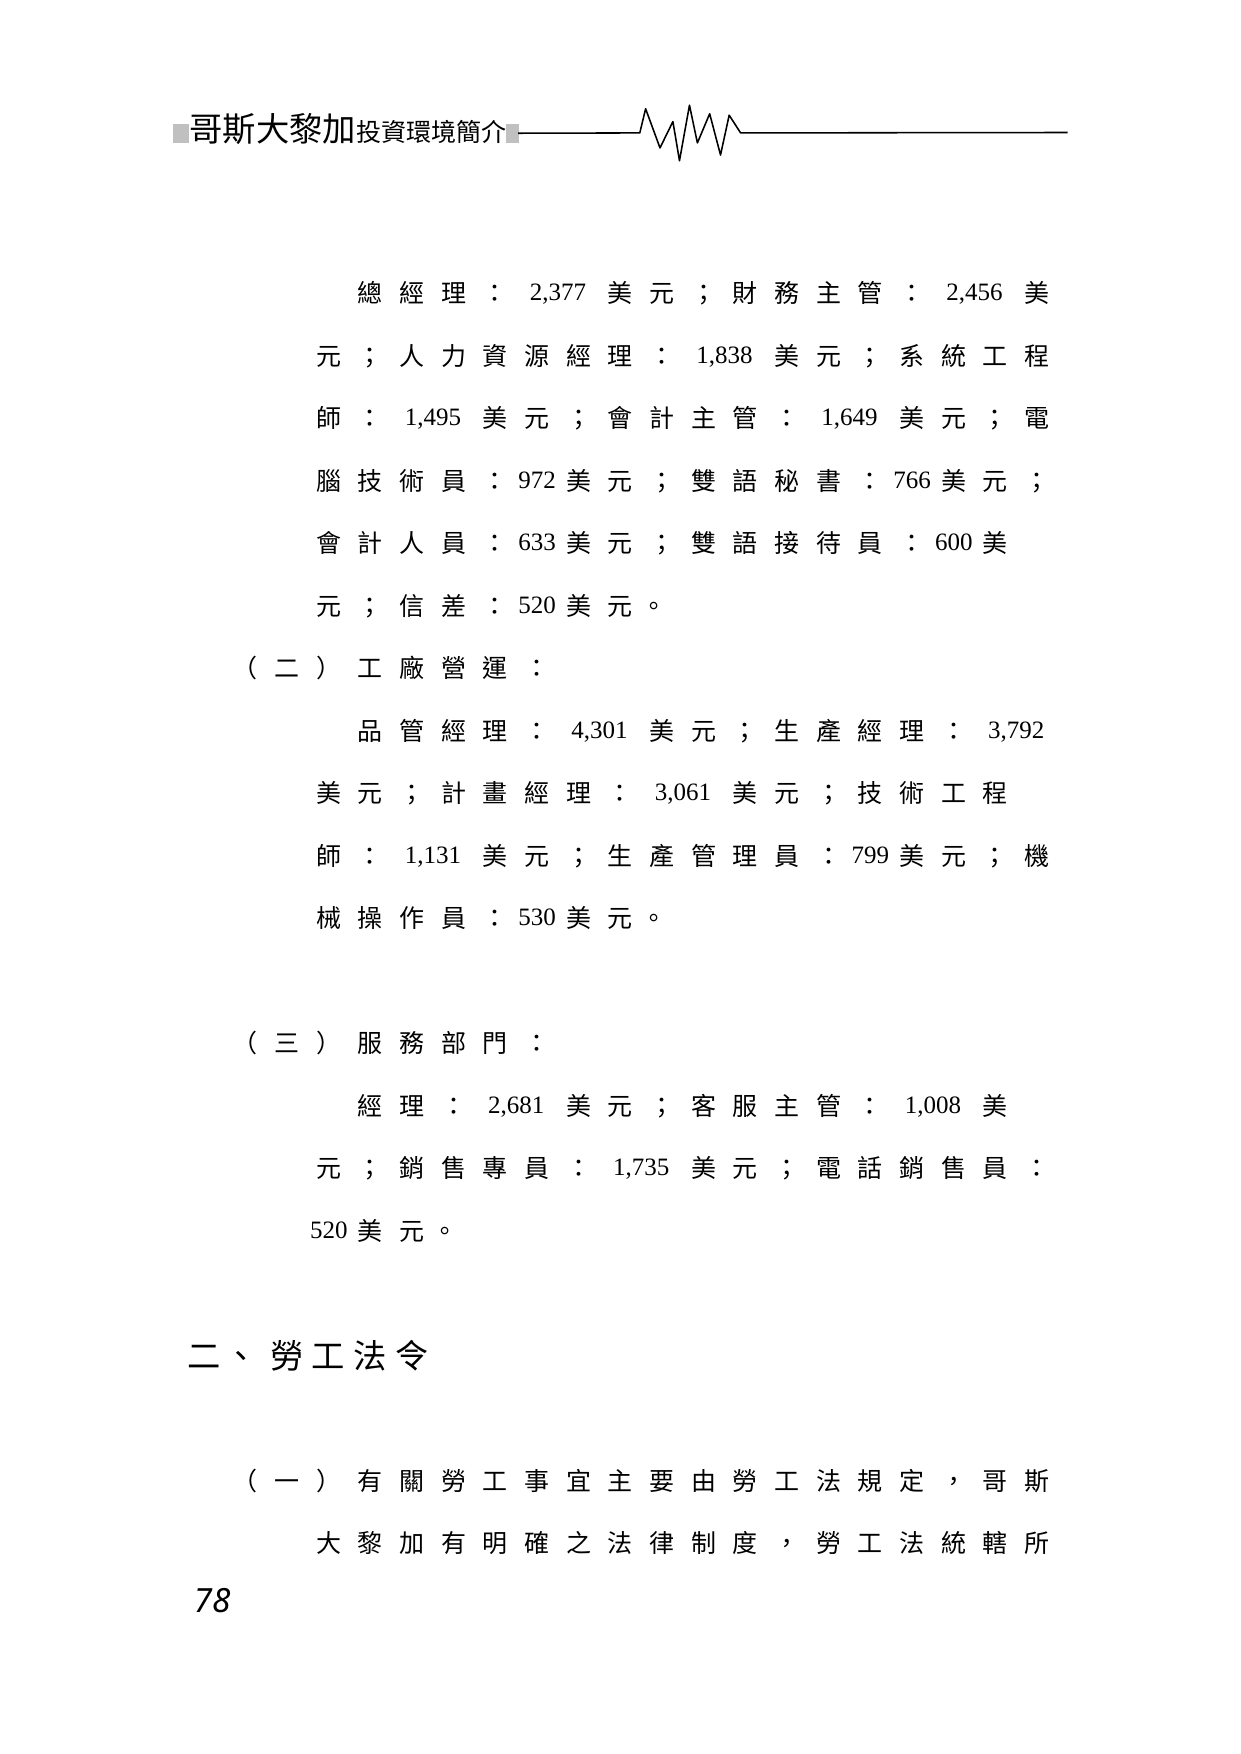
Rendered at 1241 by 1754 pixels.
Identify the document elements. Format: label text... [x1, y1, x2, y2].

text （三）服務部門： [207, 1000, 1058, 1063]
text 總經理：2,377美元；財務主管：2,456美元；人力資源經理：1,838美元；系統工程師：1,495美元；會計主管：1,649美元；電腦技術員：972美元；雙語秘書：766美元；會計人員：633美元；雙語接待員：600美元；信差：520美元。 [281, 250, 1058, 625]
text （二）工廠營運： [207, 625, 1058, 688]
text 品管經理：4,301美元；生產經理：3,792美元；計畫經理：3,061美元；技術工程師：1,131美元；生產管理員：799美元；機械操作員：530美元。 [281, 688, 1058, 938]
text 經理：2,681美元；客服主管：1,008美元；銷售專員：1,735美元；電話銷售員：520美元。 [281, 1063, 1058, 1250]
text （一）有關勞工事宜主要由勞工法規定，哥斯大黎加有明確之法律制度，勞工法統轄所 [207, 1438, 1058, 1563]
text 二、勞工法令 [183, 1313, 1058, 1375]
